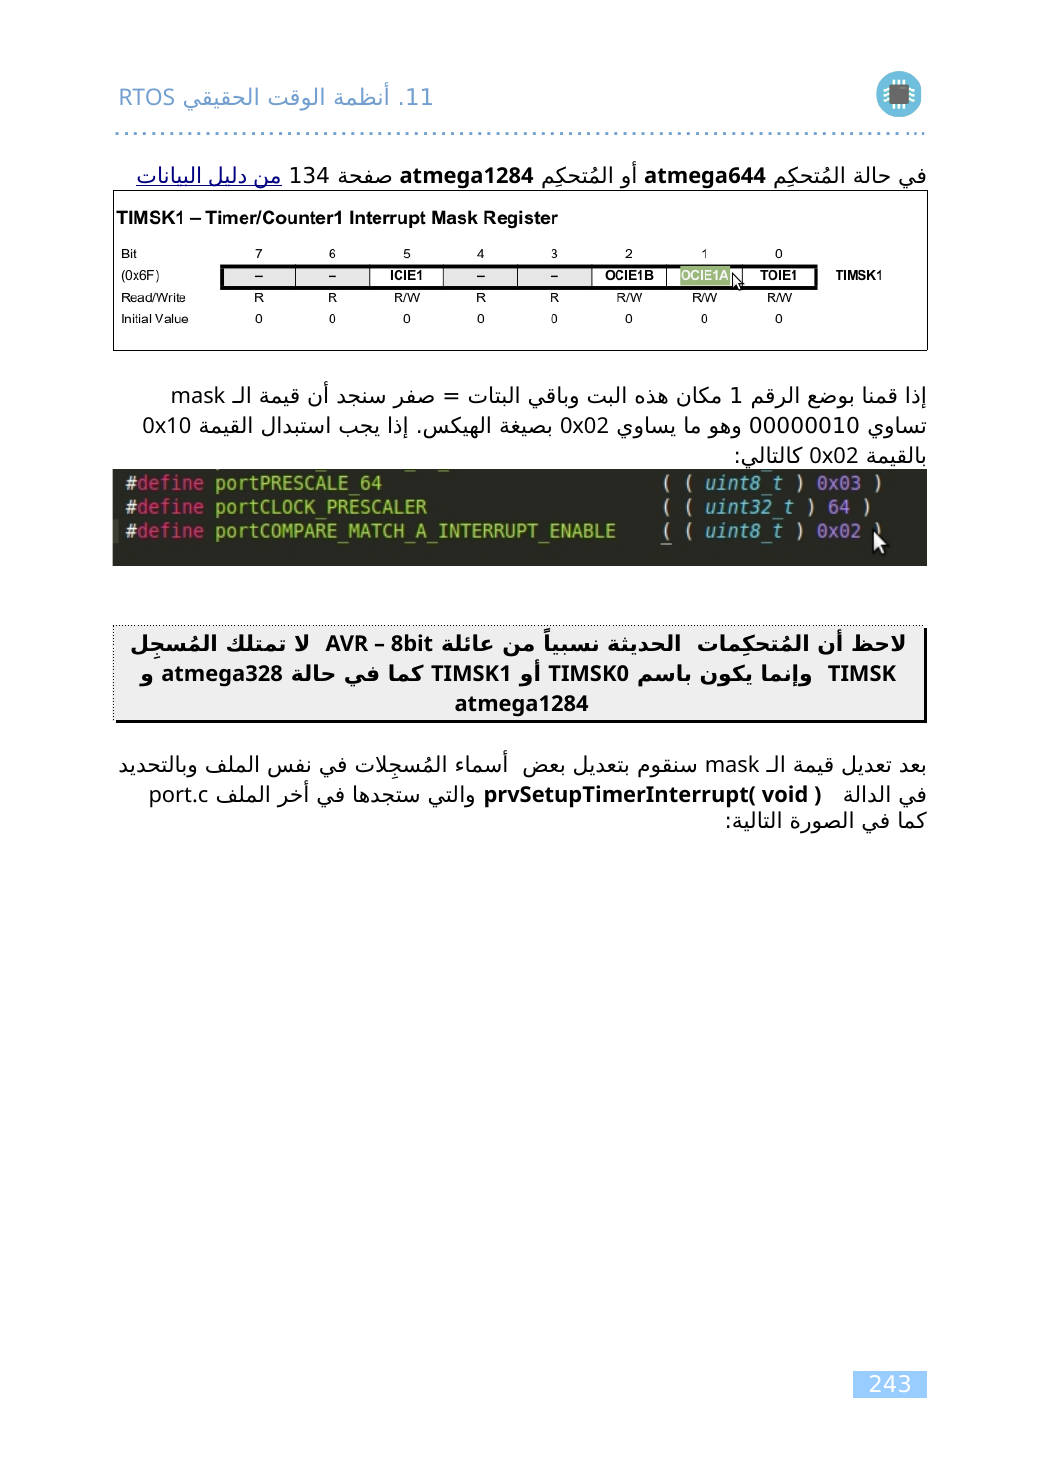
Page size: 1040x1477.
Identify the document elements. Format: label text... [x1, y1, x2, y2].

text بعد تعديل قيمة الـ mask سنقوم بتعديل بعض أسماء المُسجِلات في نفس الملف وبالتحديد في الدالة prvSetupTimerInterrupt( void ) والتي ستجدها في أخر الملف port.c كما في الصورة التالية: [112, 749, 927, 834]
text لاحظ أن المُتحكِمات الحديثة نسبياً من عائلة AVR – 8bit لا تمتلك المُسجِل TIMSK وإنما يكون باسم TIMSK0 أو TIMSK1 كما في حالة atmega328 و atmega1284 [112, 625, 924, 721]
text إذا قمنا بوضع الرقم 1 مكان هذه البت وباقي البتات = صفر سنجد أن قيمة الـ mask تساوي 00000010 وهو ما يساوي 0x02 بصيغة الهيكس. إذا يجب استبدال القيمة 0x10 بالقيمة 0x02 كالتالي: [112, 380, 927, 469]
picture [112, 469, 927, 566]
picture [115, 192, 924, 347]
text في حالة المُتحكِم atmega644 أو المُتحكِم atmega1284 صفحة 134 من دليل البيانات [112, 160, 927, 189]
picture [876, 71, 922, 117]
